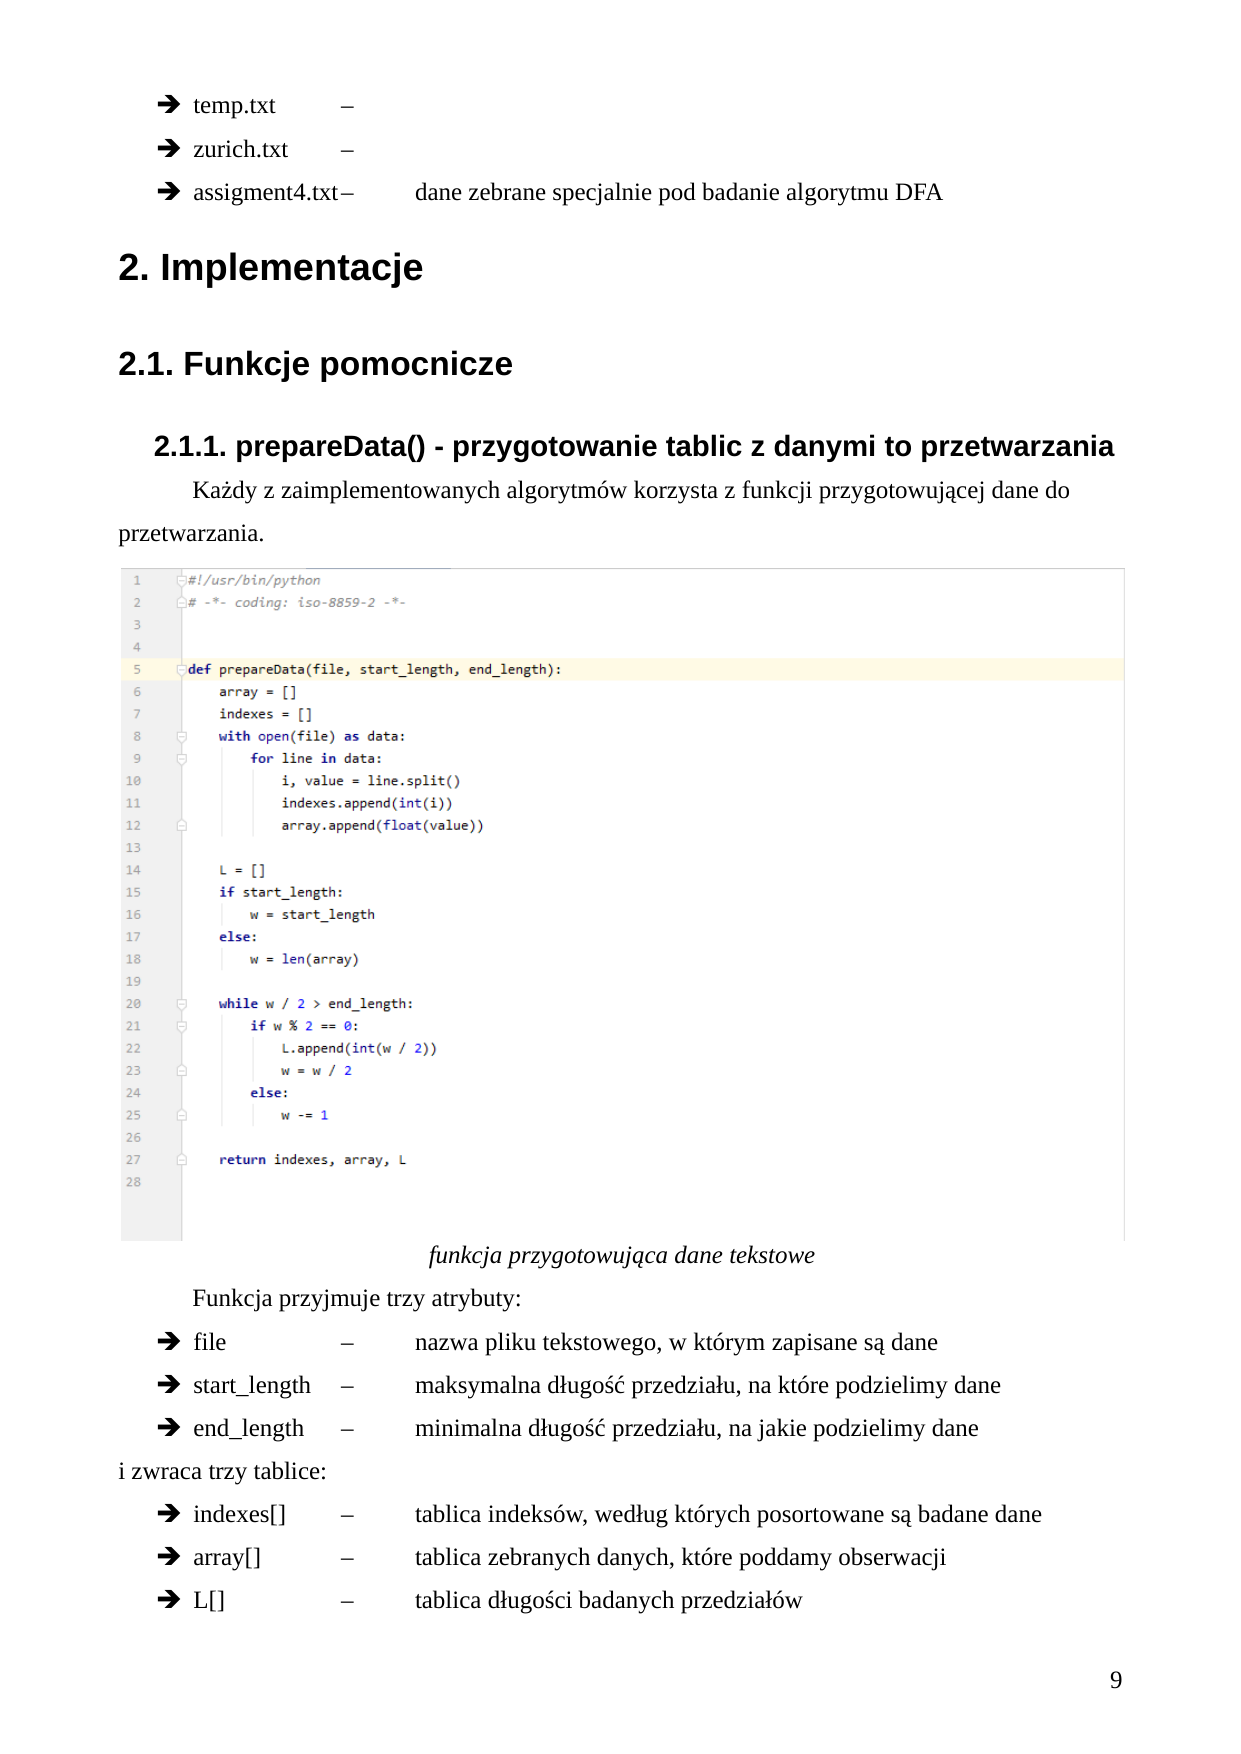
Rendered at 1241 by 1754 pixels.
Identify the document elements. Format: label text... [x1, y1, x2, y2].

picture [121, 568, 1125, 1241]
list array[] – tablica zebranych danych, które poddamy obserwacji [156, 1542, 1122, 1571]
list temp.txt – [156, 91, 1122, 119]
list file – nazwa pliku tekstowego, w którym zapisane są dane [156, 1327, 1122, 1355]
list assigment4.txt – dane zebrane specjalnie pod badanie algorytmu DFA [156, 177, 1122, 206]
subtitle 2. Implementacje [118, 245, 1122, 289]
list zurich.txt – [156, 134, 1122, 162]
text i zwraca trzy tablice: [118, 1456, 1122, 1485]
list indexes[] – tablica indeksów, według których posortowane są badane dane [156, 1499, 1122, 1528]
list end_length – minimalna długość przedziału, na jakie podzielimy dane [156, 1413, 1122, 1442]
text funkcja przygotowująca dane tekstowe [121, 1241, 1125, 1269]
list L[] – tablica długości badanych przedziałów [156, 1585, 1122, 1614]
subtitle 2.1.1. prepareData() - przygotowanie tablic z danymi to przetwarzania [153, 429, 1122, 462]
subtitle 2.1. Funkcje pomocnicze [118, 344, 1122, 382]
list start_length – maksymalna długość przedziału, na które podzielimy dane [156, 1370, 1122, 1398]
text Funkcja przyjmuje trzy atrybuty: [118, 556, 1125, 1312]
text Każdy z zaimplementowanych algorytmów korzysta z funkcji przygotowującej dane do przetwarzania. [118, 475, 1122, 547]
